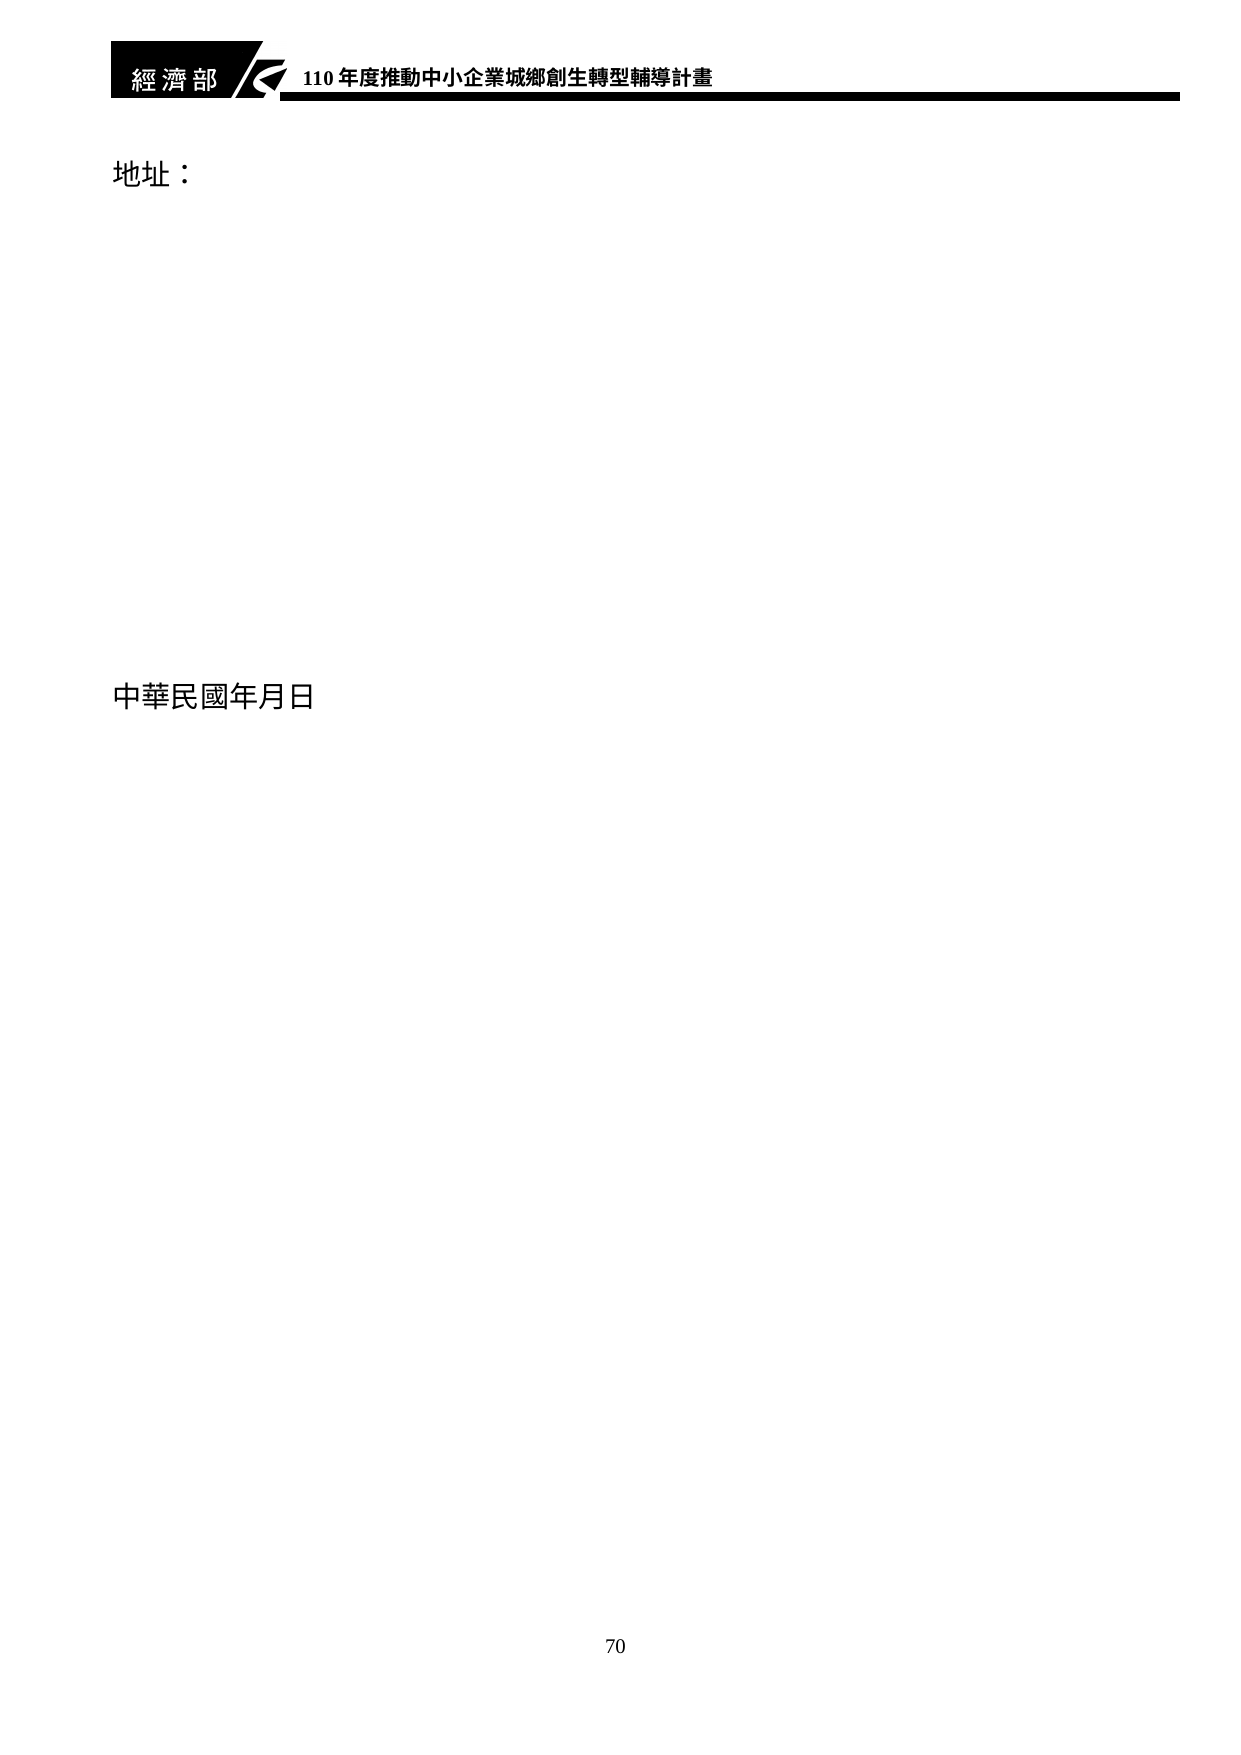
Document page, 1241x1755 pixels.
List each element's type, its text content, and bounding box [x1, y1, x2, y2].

text 地址： [112, 131, 1137, 193]
text 中華民國年月日 [112, 653, 1137, 715]
picture [111, 41, 287, 98]
